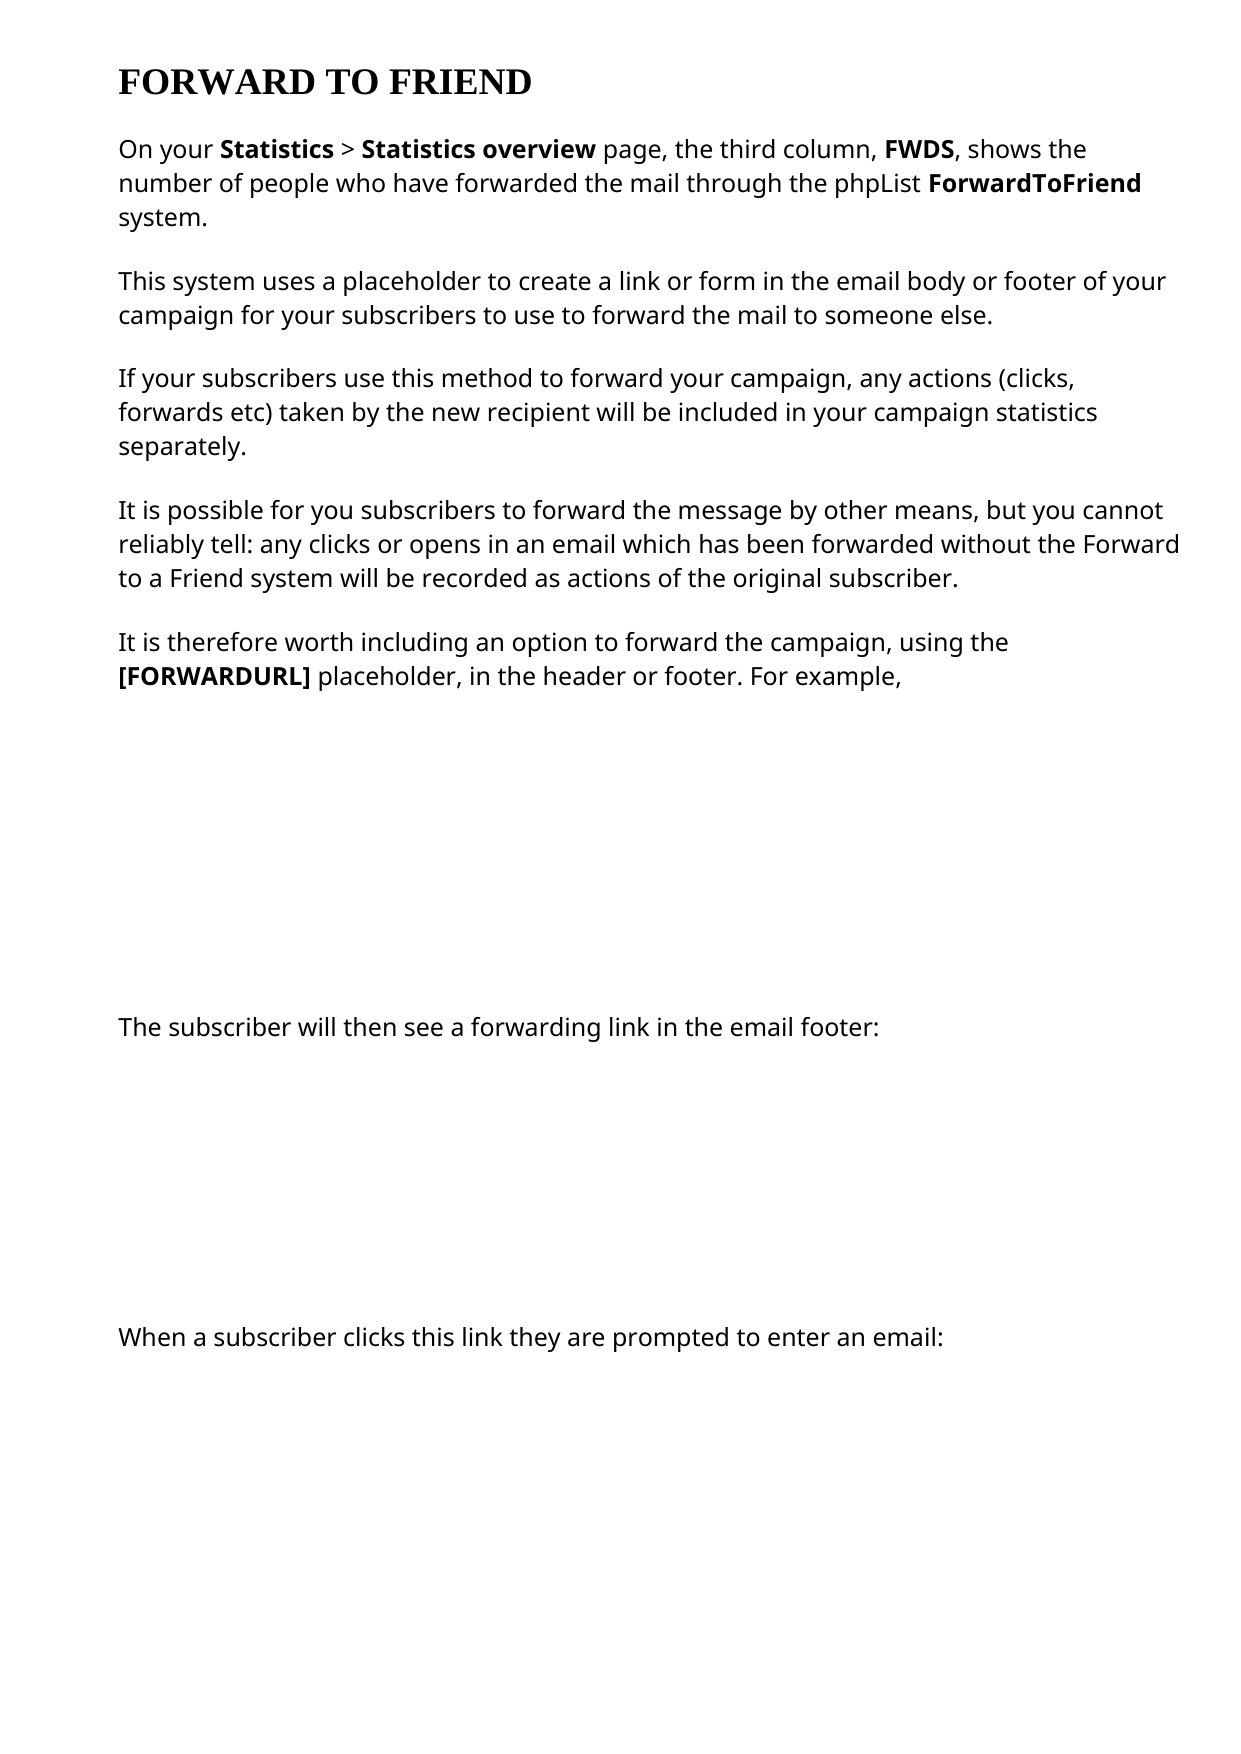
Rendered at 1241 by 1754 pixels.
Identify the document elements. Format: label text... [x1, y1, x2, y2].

text When a subscriber clicks this link they are prompted to enter an email: [118, 1319, 1181, 1353]
subtitle Forward to friend [118, 59, 1181, 102]
text The subscriber will then see a forwarding link in the email footer: [118, 1009, 1181, 1043]
text On your Statistics > Statistics overview page, the third column, FWDS, shows the number of people who have forwarded the mail through the phpList ForwardToFriend system. [118, 132, 1181, 234]
text This system uses a placeholder to create a link or form in the email body or footer of your campaign for your subscribers to use to forward the mail to someone else. [118, 263, 1181, 331]
text It is possible for you subscribers to forward the message by other means, but you cannot reliably tell: any clicks or opens in an email which has been forwarded without the Forward to a Friend system will be recorded as actions of the original subscriber. [118, 493, 1181, 595]
text If your subscribers use this method to forward your campaign, any actions (clicks, forwards etc) taken by the new recipient will be included in your campaign statistics separately. [118, 361, 1181, 463]
text It is therefore worth including an option to forward the campaign, using the [FORWARDURL] placeholder, in the header or footer. For example, [118, 624, 1181, 692]
